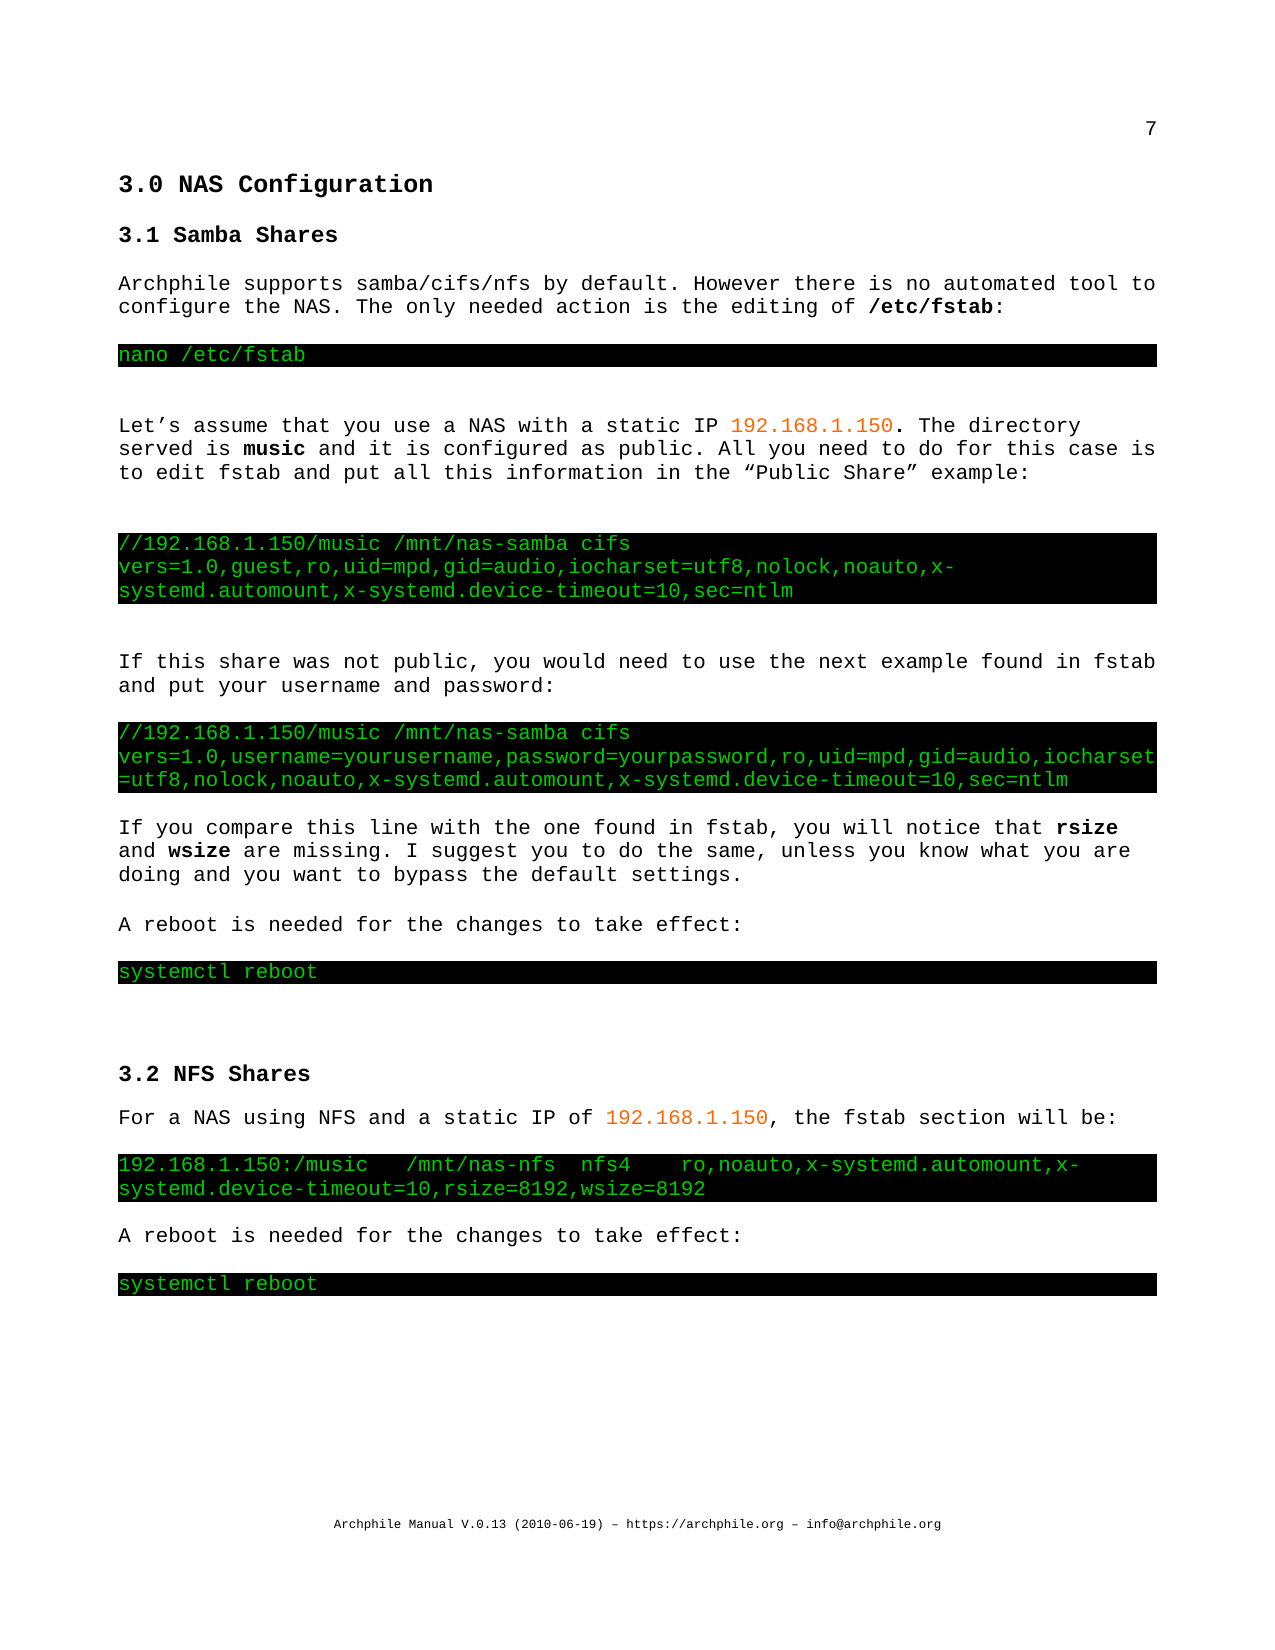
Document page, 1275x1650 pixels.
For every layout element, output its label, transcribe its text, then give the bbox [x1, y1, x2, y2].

text For a NAS using NFS and a static IP of 192.168.1.150, the fstab section will be: [118, 1107, 1157, 1131]
text 3.0 NAS Configuration [118, 171, 1157, 199]
text A reboot is needed for the changes to take effect: [118, 913, 1157, 937]
text Let’s assume that you use a NAS with a static IP 192.168.1.150. The directory served is music and it is configured as public. All you need to do for this case is to edit fstab and put all this information in the “Public Share” example: [118, 415, 1157, 486]
text systemctl reboot [118, 1273, 1157, 1296]
text 3.1 Samba Shares [118, 223, 1157, 249]
text If this share was not public, you would need to use the next example found in fstab and put your username and password: [118, 651, 1157, 698]
text //192.168.1.150/music /mnt/nas-samba cifs vers=1.0,guest,ro,uid=mpd,gid=audio,iocharset=utf8,nolock,noauto,x-systemd.automount,x-systemd.device-timeout=10,sec=ntlm [118, 533, 1157, 604]
text A reboot is needed for the changes to take effect: [118, 1225, 1157, 1249]
text systemctl reboot [118, 961, 1157, 984]
text Archphile supports samba/cifs/nfs by default. However there is no automated tool to configure the NAS. The only needed action is the editing of /etc/fstab: [118, 273, 1157, 320]
text nano /etc/fstab [118, 344, 1157, 367]
text 192.168.1.150:/music /mnt/nas-nfs nfs4 ro,noauto,x-systemd.automount,x-systemd.device-timeout=10,rsize=8192,wsize=8192 [118, 1154, 1157, 1202]
text //192.168.1.150/music /mnt/nas-samba cifs vers=1.0,username=yourusername,password=yourpassword,ro,uid=mpd,gid=audio,iocharset=utf8,nolock,noauto,x-systemd.automount,x-systemd.device-timeout=10,sec=ntlm [118, 722, 1157, 793]
text If you compare this line with the one found in fstab, you will notice that rsize and wsize are missing. I suggest you to do the same, unless you know what you are doing and you want to bypass the default settings. [118, 817, 1157, 888]
text 3.2 NFS Shares [118, 1062, 1157, 1088]
